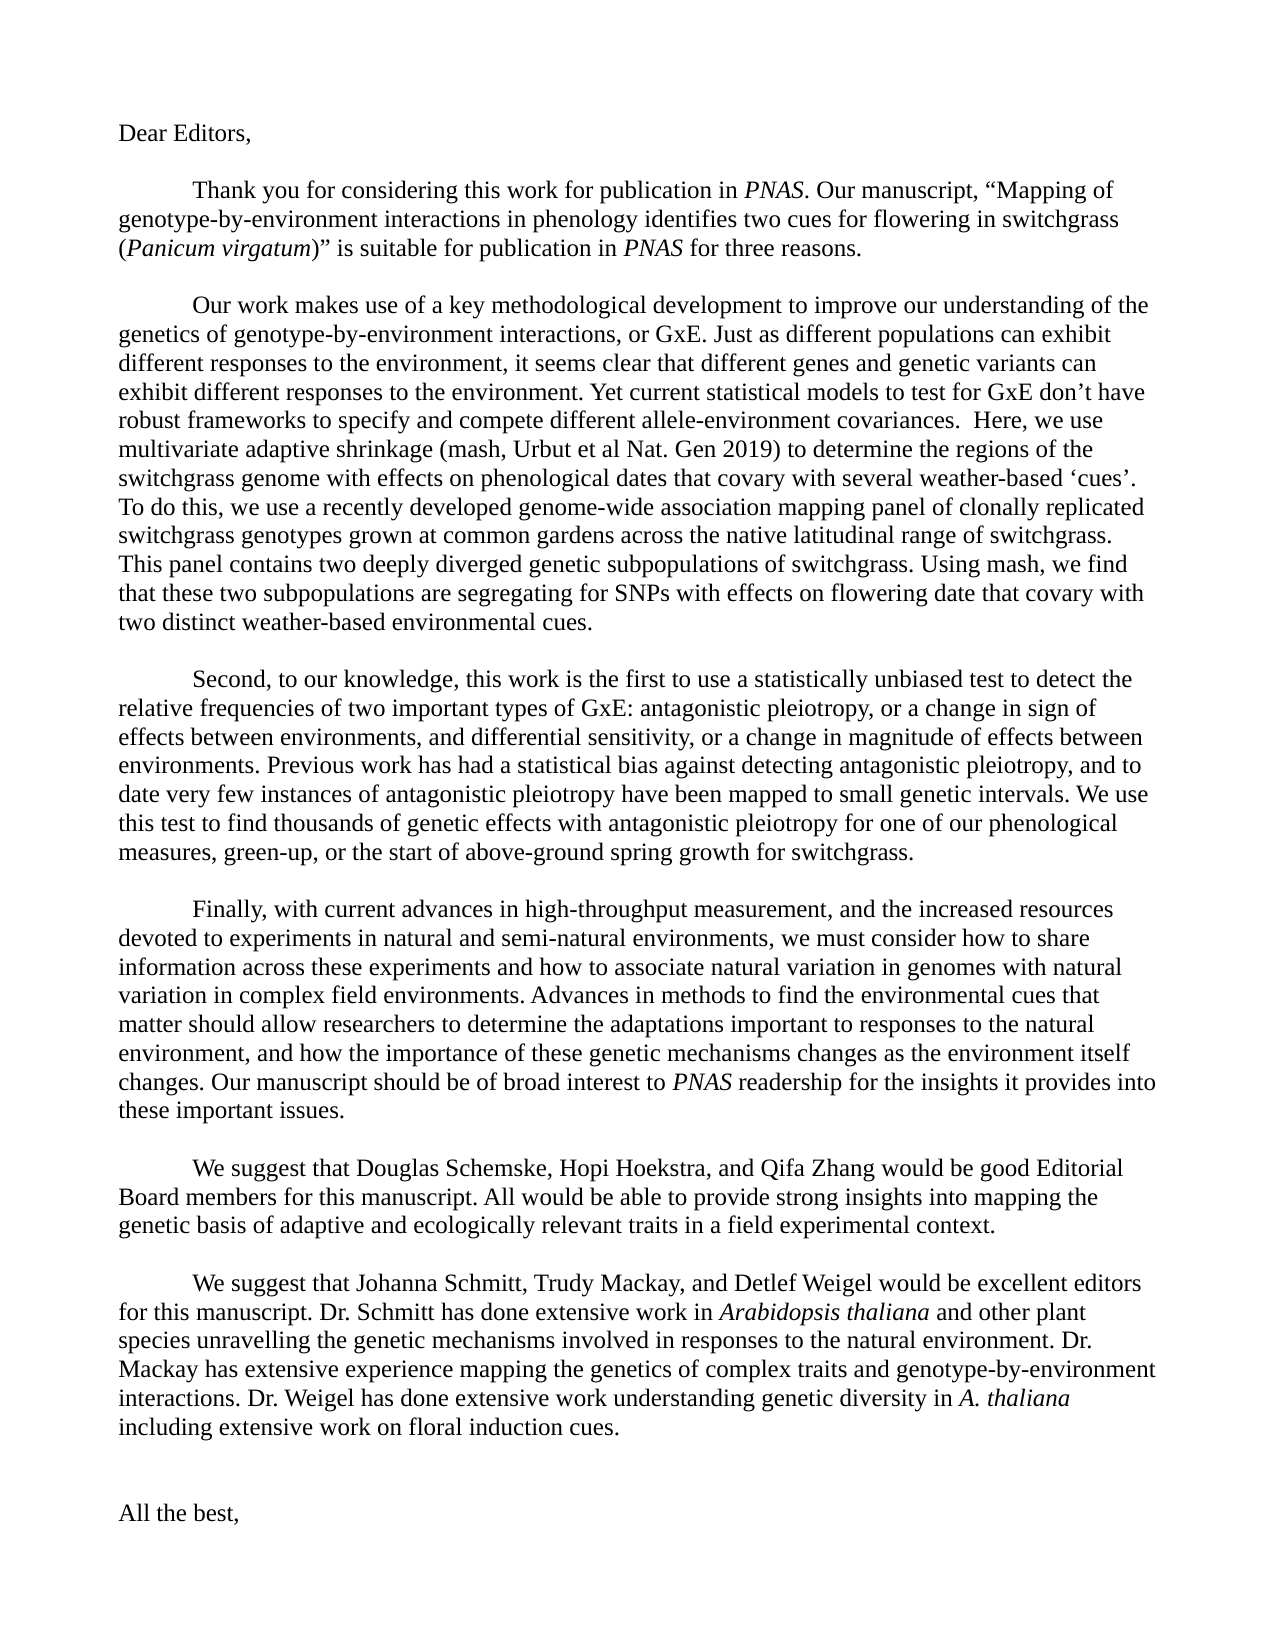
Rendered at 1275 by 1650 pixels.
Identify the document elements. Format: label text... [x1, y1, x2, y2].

text We suggest that Douglas Schemske, Hopi Hoekstra, and Qifa Zhang would be good Editorial Board members for this manuscript. All would be able to provide strong insights into mapping the genetic basis of adaptive and ecologically relevant traits in a field experimental context. [118, 1153, 1157, 1239]
text We suggest that Johanna Schmitt, Trudy Mackay, and Detlef Weigel would be excellent editors for this manuscript. Dr. Schmitt has done extensive work in Arabidopsis thaliana and other plant species unravelling the genetic mechanisms involved in responses to the natural environment. Dr. Mackay has extensive experience mapping the genetics of complex traits and genotype-by-environment interactions. Dr. Weigel has done extensive work understanding genetic diversity in A. thaliana including extensive work on floral induction cues. [118, 1268, 1157, 1441]
text Thank you for considering this work for publication in PNAS. Our manuscript, “Mapping of genotype-by-environment interactions in phenology identifies two cues for flowering in switchgrass (Panicum virgatum)” is suitable for publication in PNAS for three reasons. [118, 176, 1157, 262]
text Second, to our knowledge, this work is the first to use a statistically unbiased test to detect the relative frequencies of two important types of GxE: antagonistic pleiotropy, or a change in sign of effects between environments, and differential sensitivity, or a change in magnitude of effects between environments. Previous work has had a statistical bias against detecting antagonistic pleiotropy, and to date very few instances of antagonistic pleiotropy have been mapped to small genetic intervals. We use this test to find thousands of genetic effects with antagonistic pleiotropy for one of our phenological measures, green-up, or the start of above-ground spring growth for switchgrass. [118, 664, 1157, 866]
text Finally, with current advances in high-throughput measurement, and the increased resources devoted to experiments in natural and semi-natural environments, we must consider how to share information across these experiments and how to associate natural variation in genomes with natural variation in complex field environments. Advances in methods to find the environmental cues that matter should allow researchers to determine the adaptations important to responses to the natural environment, and how the importance of these genetic mechanisms changes as the environment itself changes. Our manuscript should be of broad interest to PNAS readership for the insights it provides into these important issues. [118, 894, 1157, 1124]
text All the best, [118, 1498, 1157, 1527]
text Our work makes use of a key methodological development to improve our understanding of the genetics of genotype-by-environment interactions, or GxE. Just as different populations can exhibit different responses to the environment, it seems clear that different genes and genetic variants can exhibit different responses to the environment. Yet current statistical models to test for GxE don’t have robust frameworks to specify and compete different allele-environment covariances. Here, we use multivariate adaptive shrinkage (mash, Urbut et al Nat. Gen 2019) to determine the regions of the switchgrass genome with effects on phenological dates that covary with several weather-based ‘cues’. To do this, we use a recently developed genome-wide association mapping panel of clonally replicated switchgrass genotypes grown at common gardens across the native latitudinal range of switchgrass. This panel contains two deeply diverged genetic subpopulations of switchgrass. Using mash, we find that these two subpopulations are segregating for SNPs with effects on flowering date that covary with two distinct weather-based environmental cues. [118, 291, 1157, 636]
text Dear Editors, [118, 118, 1157, 147]
